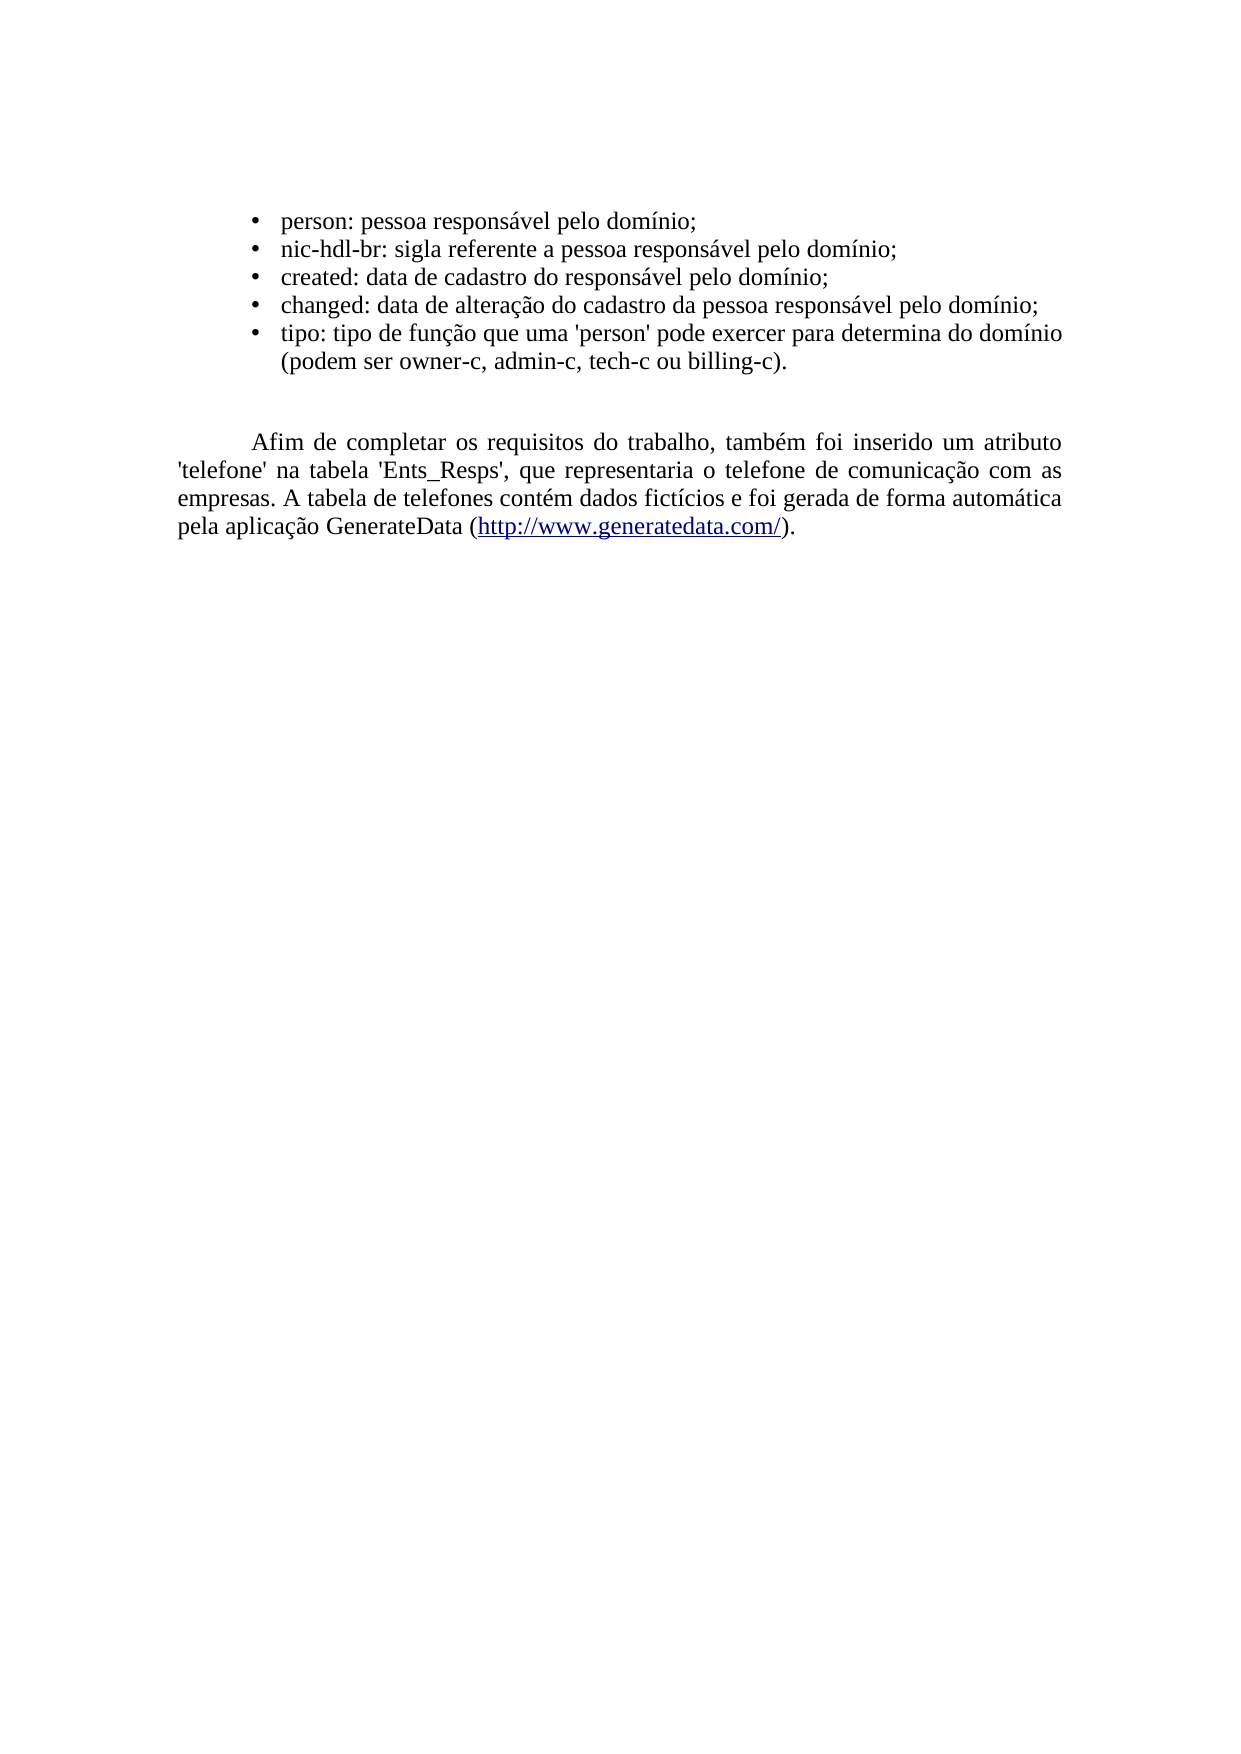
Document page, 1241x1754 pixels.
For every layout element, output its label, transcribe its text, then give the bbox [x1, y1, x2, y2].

list created: data de cadastro do responsável pelo domínio; [251, 263, 1063, 291]
list nic-hdl-br: sigla referente a pessoa responsável pelo domínio; [251, 235, 1063, 263]
list person: pessoa responsável pelo domínio; [251, 207, 1063, 235]
text Afim de completar os requisitos do trabalho, também foi inserido um atributo 'telefone' na tabela 'Ents_Resps', que representaria o telefone de comunicação com as empresas. A tabela de telefones contém dados fictícios e foi gerada de forma automática pela aplicação GenerateData (http://www.generatedata.com/). [177, 428, 1063, 540]
list tipo: tipo de função que uma 'person' pode exercer para determina do domínio (podem ser owner-c, admin-c, tech-c ou billing-c). [251, 319, 1063, 375]
list changed: data de alteração do cadastro da pessoa responsável pelo domínio; [251, 291, 1063, 319]
